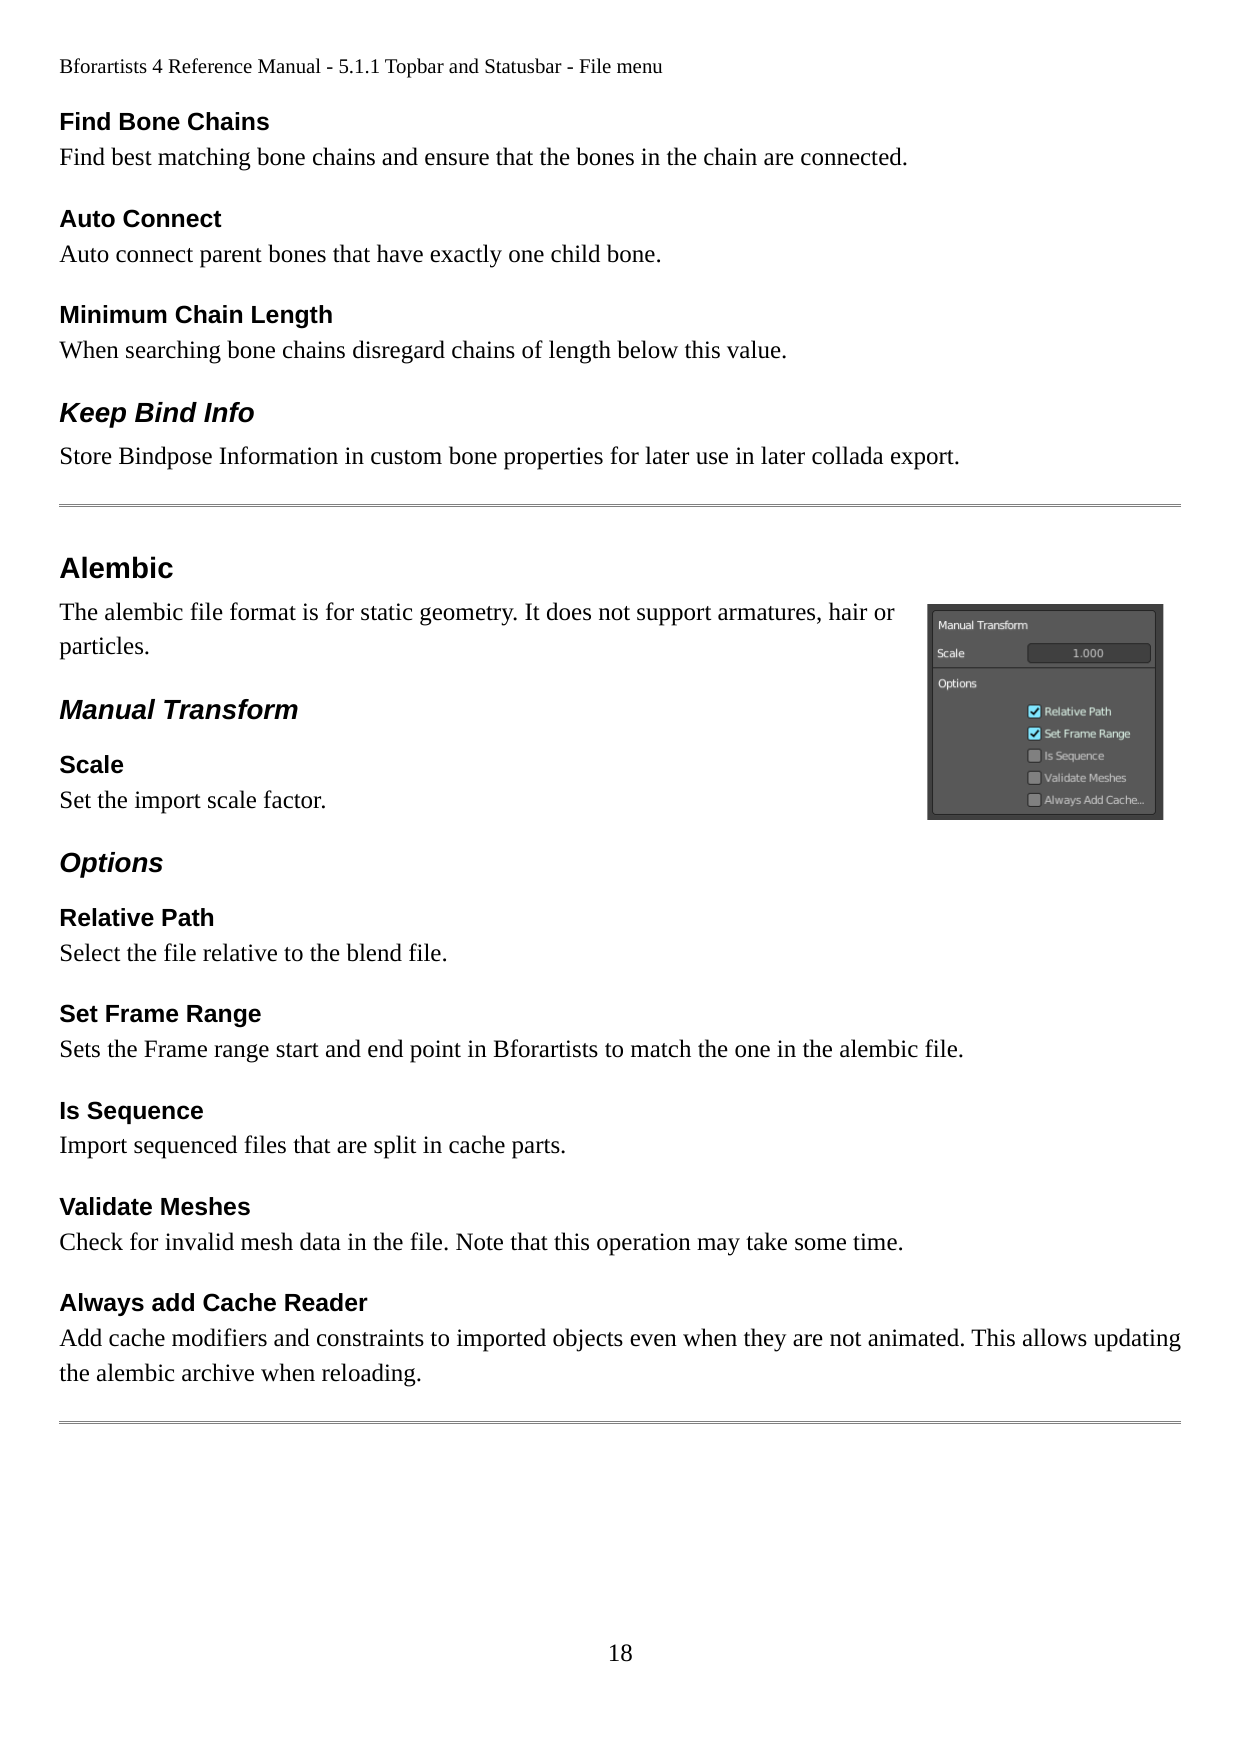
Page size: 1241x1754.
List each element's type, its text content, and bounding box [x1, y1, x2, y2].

subtitle Scale [59, 750, 927, 778]
text Check for invalid mesh data in the file. Note that this operation may take some time. [59, 1227, 1181, 1256]
text The alembic file format is for static geometry. It does not support armatures, hair or particles. [59, 597, 1181, 660]
text Sets the Frame range start and end point in Bforartists to match the one in the alembic file. [59, 1034, 1181, 1063]
subtitle Manual Transform [59, 693, 927, 725]
subtitle Find Bone Chains [59, 107, 1181, 136]
subtitle Relative Path [59, 903, 1181, 932]
subtitle Alembic [59, 551, 1181, 584]
subtitle Set Frame Range [59, 999, 1181, 1028]
subtitle [1164, 693, 1181, 725]
text Store Bindpose Information in custom bone properties for later use in later collada export. [59, 441, 1181, 470]
text When searching bone chains disregard chains of length below this value. [59, 335, 1181, 364]
subtitle [1164, 750, 1181, 778]
subtitle Options [59, 846, 1181, 878]
subtitle Is Sequence [59, 1096, 1181, 1124]
subtitle Minimum Chain Length [59, 300, 1181, 329]
subtitle Always add Cache Reader [59, 1288, 1181, 1317]
subtitle Auto Connect [59, 204, 1181, 232]
text Select the file relative to the blend file. [59, 938, 1181, 967]
subtitle Keep Bind Info [59, 397, 1181, 428]
subtitle Validate Meshes [59, 1192, 1181, 1221]
text Add cache modifiers and constraints to imported objects even when they are not animated. This allows updating the alembic archive when reloading. [59, 1323, 1181, 1387]
picture [927, 604, 1164, 820]
text Set the import scale factor. [59, 785, 927, 813]
text Auto connect parent bones that have exactly one child bone. [59, 239, 1181, 267]
text Import sequenced files that are split in cache parts. [59, 1131, 1181, 1159]
text Find best matching bone chains and ensure that the bones in the chain are connected. [59, 142, 1181, 171]
